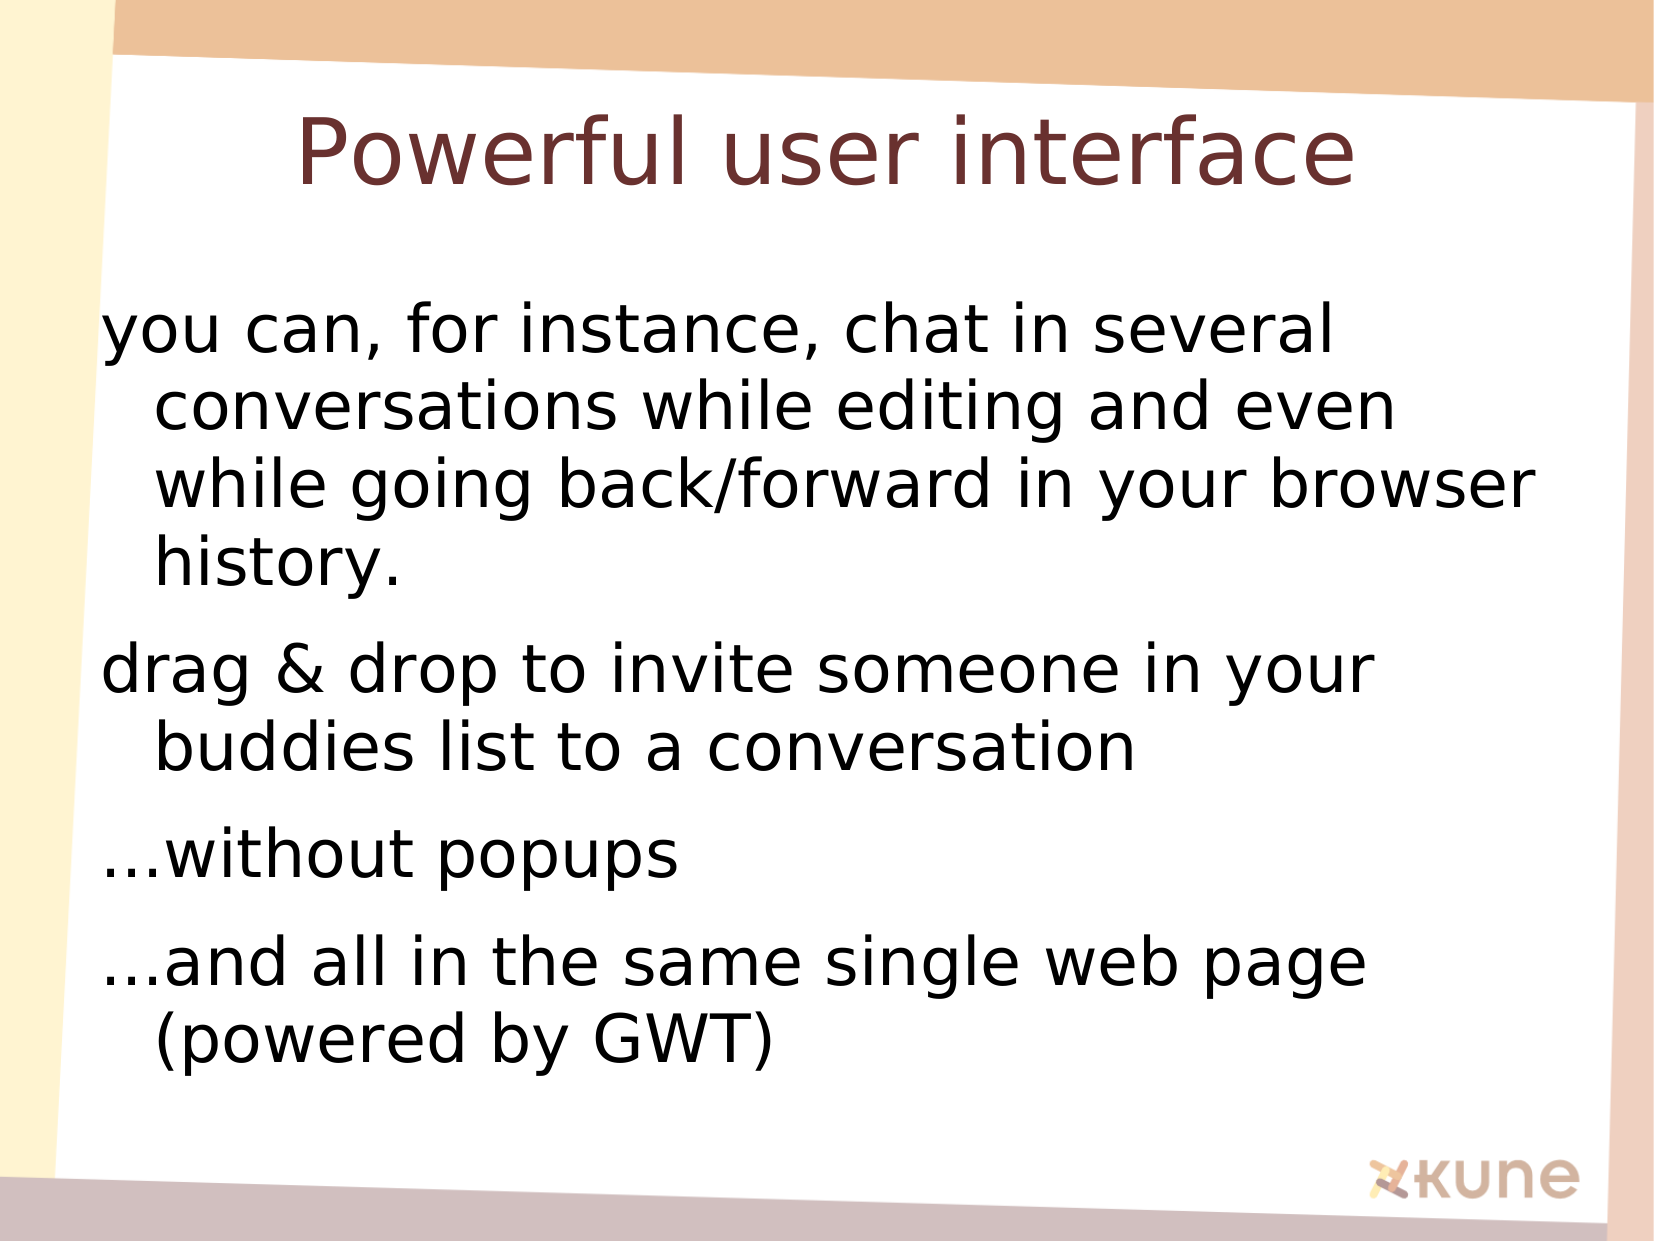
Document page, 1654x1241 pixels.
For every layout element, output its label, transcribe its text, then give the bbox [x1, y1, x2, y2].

list you can, for instance, chat in several conversations while editing and even while going back/forward in your browser history. drag & drop to invite someone in your buddies list to a conversation ...without popups ...and all in the same single web page (powered by GWT) [82, 290, 1571, 1094]
picture [0, 0, 1654, 1241]
title Powerful user interface [82, 56, 1571, 250]
